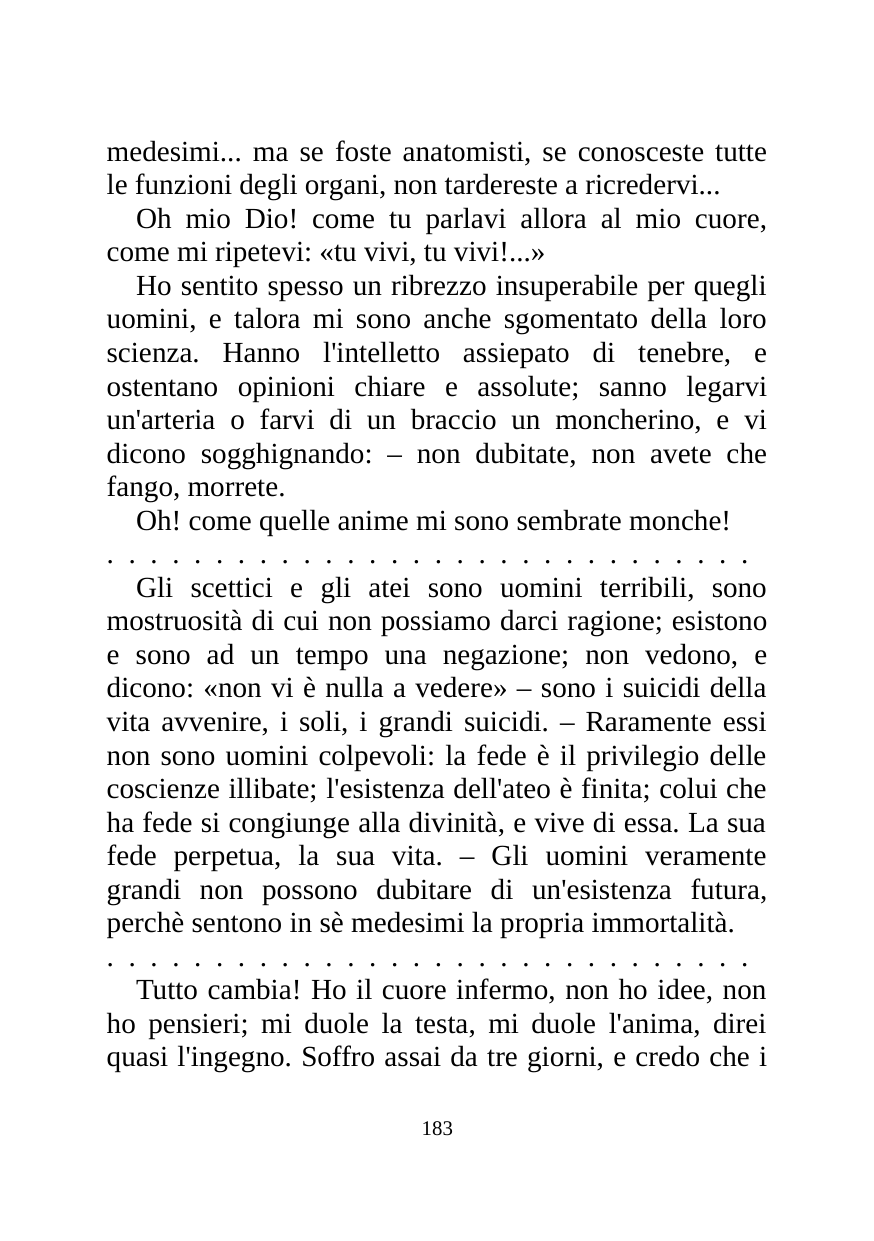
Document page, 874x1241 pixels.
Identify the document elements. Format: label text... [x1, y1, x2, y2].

text Ho sentito spesso un ribrezzo insuperabile per quegli uomini, e talora mi sono anche sgomentato della loro scienza. Hanno l'intelletto assiepato di tenebre, e ostentano opinioni chiare e assolute; sanno legarvi un'arteria o farvi di un braccio un moncherino, e vi dicono sogghignando: – non dubitate, non avete che fango, morrete. [106, 268, 768, 503]
text . . . . . . . . . . . . . . . . . . . . . . . . . . . . . . [106, 536, 768, 570]
text Tutto cambia! Ho il cuore infermo, non ho idee, non ho pensieri; mi duole la testa, mi duole l'anima, direi quasi l'ingegno. Soffro assai da tre giorni, e credo che i [106, 972, 768, 1073]
text Oh! come quelle anime mi sono sembrate monche! [106, 503, 768, 536]
text medesimi... ma se foste anatomisti, se conosceste tutte le funzioni degli organi, non tardereste a ricredervi... [106, 134, 768, 201]
text Oh mio Dio! come tu parlavi allora al mio cuore, come mi ripetevi: «tu vivi, tu vivi!...» [106, 201, 768, 268]
text . . . . . . . . . . . . . . . . . . . . . . . . . . . . . . [106, 939, 768, 972]
text Gli scettici e gli atei sono uomini terribili, sono mostruosità di cui non possiamo darci ragione; esistono e sono ad un tempo una negazione; non vedono, e dicono: «non vi è nulla a vedere» – sono i suicidi della vita avvenire, i soli, i grandi suicidi. – Raramente essi non sono uomini colpevoli: la fede è il privilegio delle coscienze illibate; l'esistenza dell'ateo è finita; colui che ha fede si congiunge alla divinità, e vive di essa. La sua fede perpetua, la sua vita. – Gli uomini veramente grandi non possono dubitare di un'esistenza futura, perchè sentono in sè medesimi la propria immortalità. [106, 570, 768, 939]
